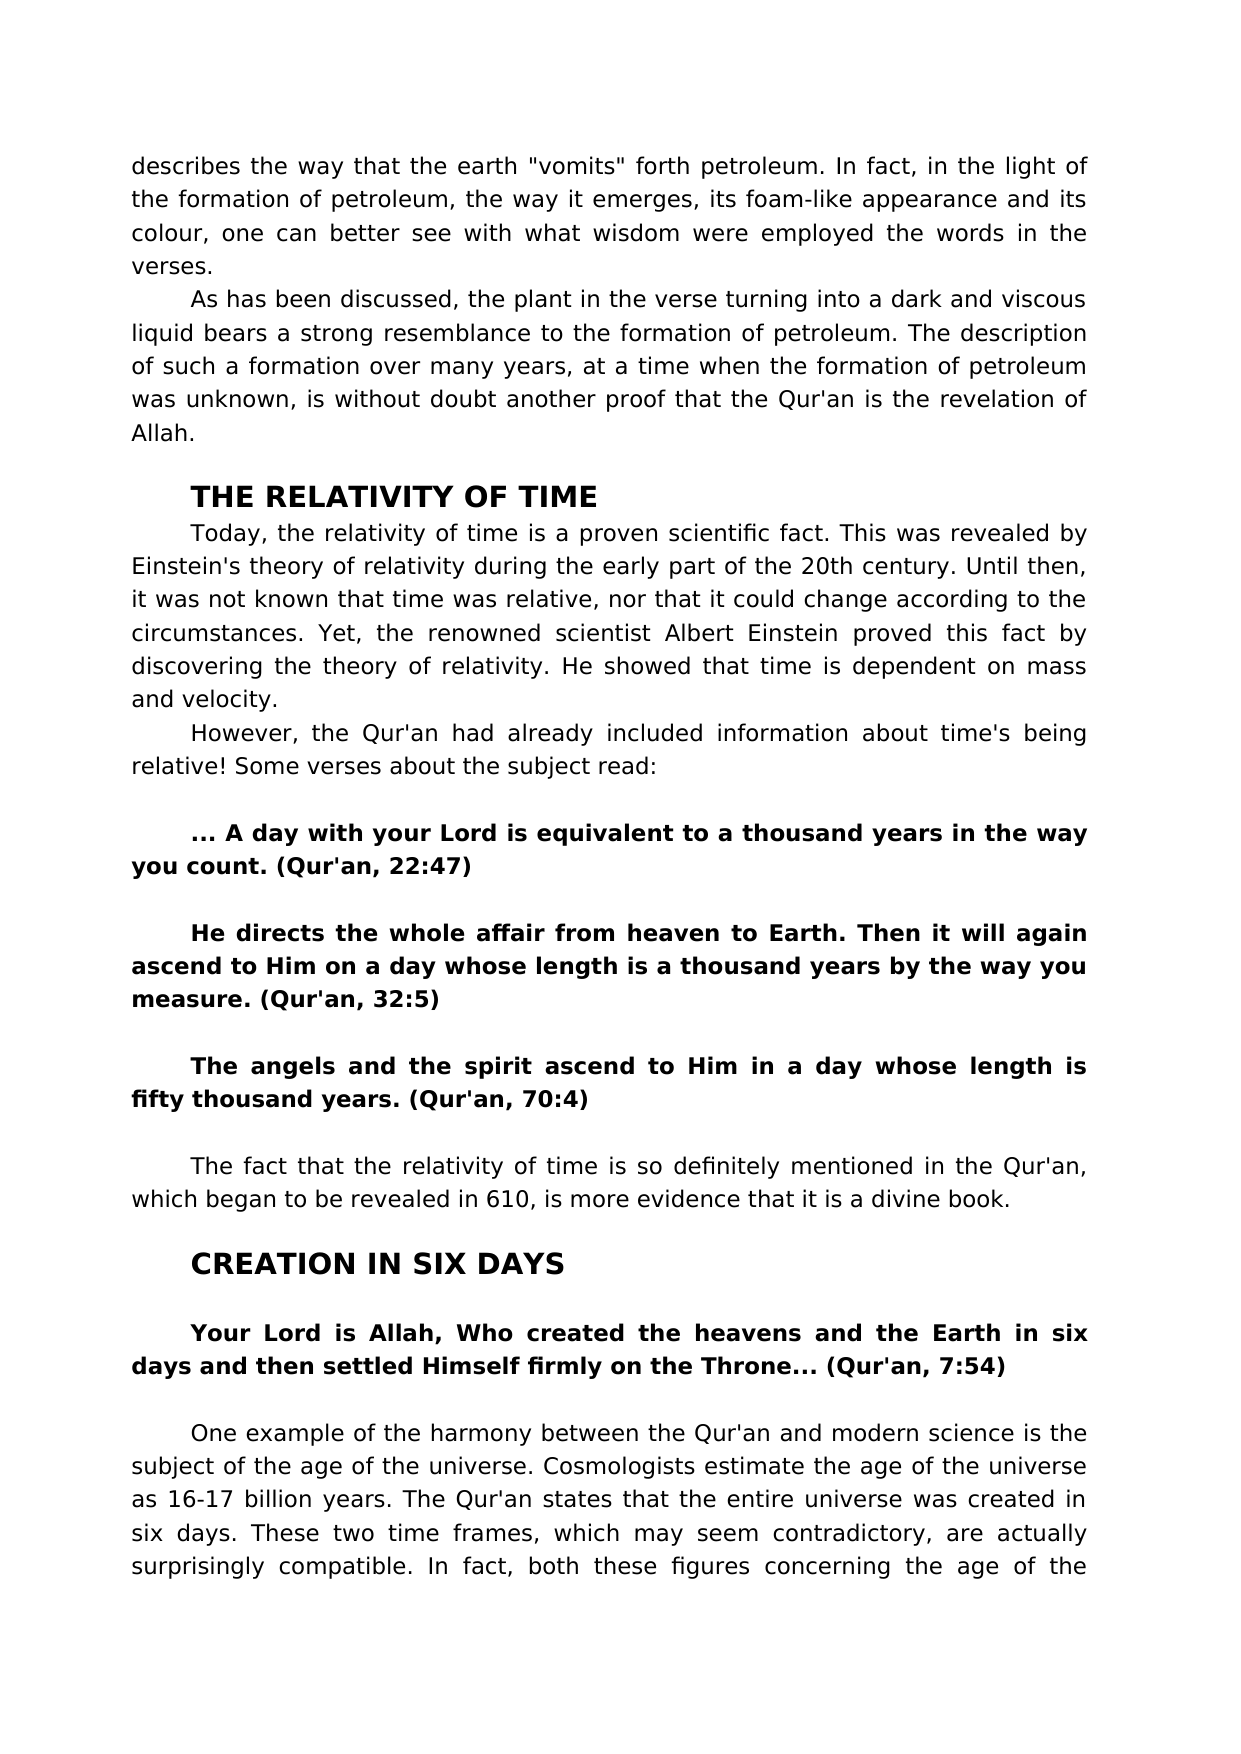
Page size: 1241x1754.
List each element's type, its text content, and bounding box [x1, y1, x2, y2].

text THE RELATIVITY OF TIME [131, 481, 1088, 514]
text CREATION IN SIX DAYS [131, 1248, 1088, 1281]
text describes the way that the earth "vomits" forth petroleum. In fact, in the light of the formation of petroleum, the way it emerges, its foam-like appearance and its colour, one can better see with what wisdom were employed the words in the verses. [131, 148, 1088, 281]
text However, the Qur'an had already included information about time's being relative! Some verses about the subject read: [131, 714, 1088, 781]
text One example of the harmony between the Qur'an and modern science is the subject of the age of the universe. Cosmologists estimate the age of the universe as 16-17 billion years. The Qur'an states that the entire universe was created in six days. These two time frames, which may seem contradictory, are actually surprisingly compatible. In fact, both these figures concerning the age of the [131, 1414, 1088, 1581]
text Your Lord is Allah, Who created the heavens and the Earth in six days and then settled Himself firmly on the Throne... (Qur'an, 7:54) [131, 1314, 1088, 1381]
text The angels and the spirit ascend to Him in a day whose length is fifty thousand years. (Qur'an, 70:4) [131, 1048, 1088, 1114]
text Today, the relativity of time is a proven scientific fact. This was revealed by Einstein's theory of relativity during the early part of the 20th century. Until then, it was not known that time was relative, nor that it could change according to the circumstances. Yet, the renowned scientist Albert Einstein proved this fact by discovering the theory of relativity. He showed that time is dependent on mass and velocity. [131, 514, 1088, 714]
text The fact that the relativity of time is so definitely mentioned in the Qur'an, which began to be revealed in 610, is more evidence that it is a divine book. [131, 1148, 1088, 1214]
text ... A day with your Lord is equivalent to a thousand years in the way you count. (Qur'an, 22:47) [131, 814, 1088, 881]
text He directs the whole affair from heaven to Earth. Then it will again ascend to Him on a day whose length is a thousand years by the way you measure. (Qur'an, 32:5) [131, 914, 1088, 1014]
text As has been discussed, the plant in the verse turning into a dark and viscous liquid bears a strong resemblance to the formation of petroleum. The description of such a formation over many years, at a time when the formation of petroleum was unknown, is without doubt another proof that the Qur'an is the revelation of Allah. [131, 281, 1088, 448]
